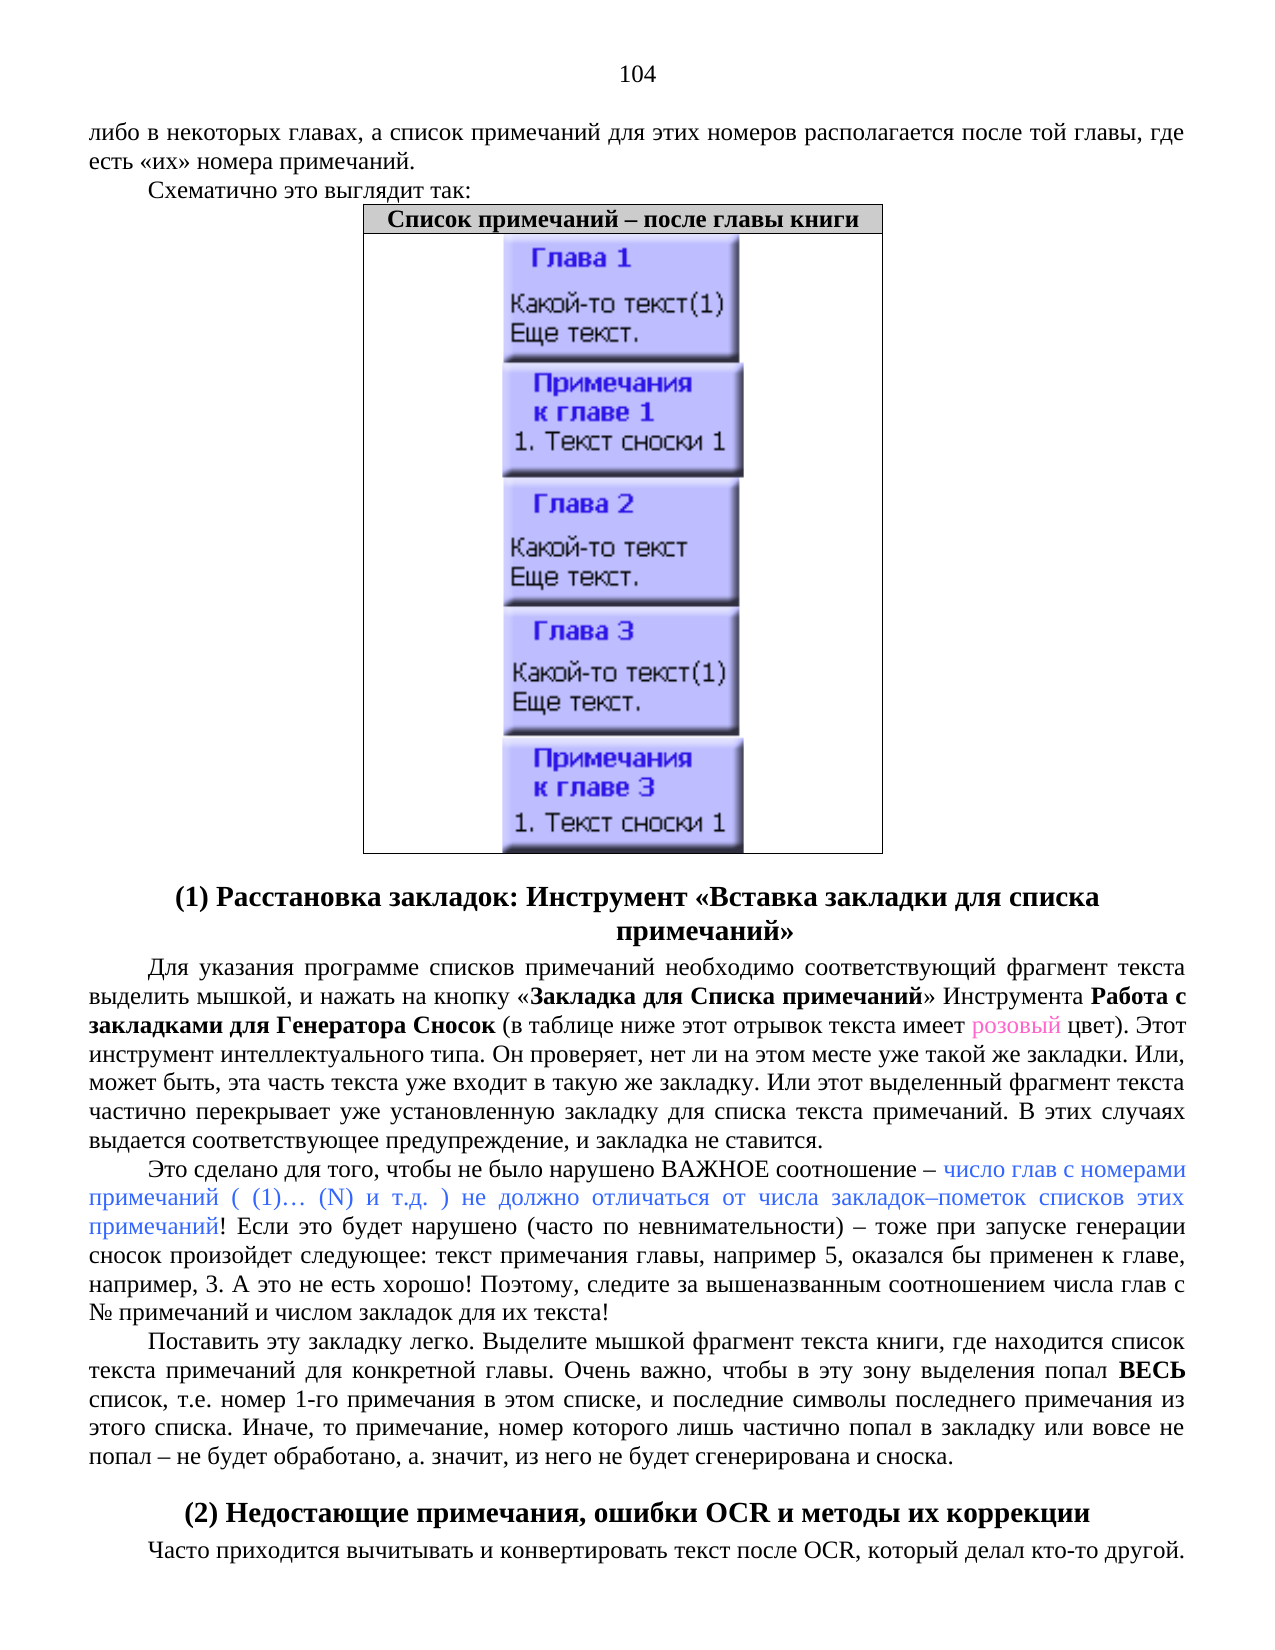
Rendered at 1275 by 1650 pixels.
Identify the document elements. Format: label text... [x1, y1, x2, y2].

text Поставить эту закладку легко. Выделите мышкой фрагмент текста книги, где находится список текста примечаний для конкретной главы. Очень важно, чтобы в эту зону выделения попал ВЕСЬ список, т.е. номер 1-го примечания в этом списке, и последние символы последнего примечания из этого списка. Иначе, то примечание, номер которого лишь частично попал в закладку или вовсе не попал – не будет обработано, а. значит, из него не будет сгенерирована и сноска. [89, 1326, 1186, 1470]
picture [502, 234, 744, 853]
text Схематично это выглядит так: [89, 175, 1186, 203]
text Для указания программе списков примечаний необходимо соответствующий фрагмент текста выделить мышкой, и нажать на кнопку «Закладка для Списка примечаний» Инструмента Работа с закладками для Генератора Сносок (в таблице ниже этот отрывок текста имеет розовый цвет). Этот инструмент интеллектуального типа. Он проверяет, нет ли на этом месте уже такой же закладки. Или, может быть, эта часть текста уже входит в такую же закладку. Или этот выделенный фрагмент текста частично перекрывает уже установленную закладку для списка текста примечаний. В этих случаях выдается соответствующее предупреждение, и закладка не ставится. [89, 952, 1186, 1154]
subtitle (2) Недостающие примечания, ошибки OCR и методы их коррекции [89, 1495, 1186, 1528]
table_cell [364, 234, 502, 853]
table_header Список примечаний – после главы книги [364, 205, 882, 233]
text либо в некоторых главах, а список примечаний для этих номеров располагается после той главы, где есть «их» номера примечаний. [89, 117, 1186, 175]
subtitle (1) Расстановка закладок: Инструмент «Вставка закладки для списка примечаний» [89, 879, 1186, 946]
text Часто приходится вычитывать и конвертировать текст после OCR, который делал кто-то другой. [89, 1535, 1186, 1563]
text Это сделано для того, чтобы не было нарушено ВАЖНОЕ соотношение – число глав с номерами примечаний ( (1)… (N) и т.д. ) не должно отличаться от числа закладок–пометок списков этих примечаний! Если это будет нарушено (часто по невнимательности) – тоже при запуске генерации сносок произойдет следующее: текст примечания главы, например 5, оказался бы применен к главе, например, 3. А это не есть хорошо! Поэтому, следите за вышеназванным соотношением числа глав с № примечаний и числом закладок для их текста! [89, 1154, 1186, 1326]
table_cell [744, 234, 882, 853]
